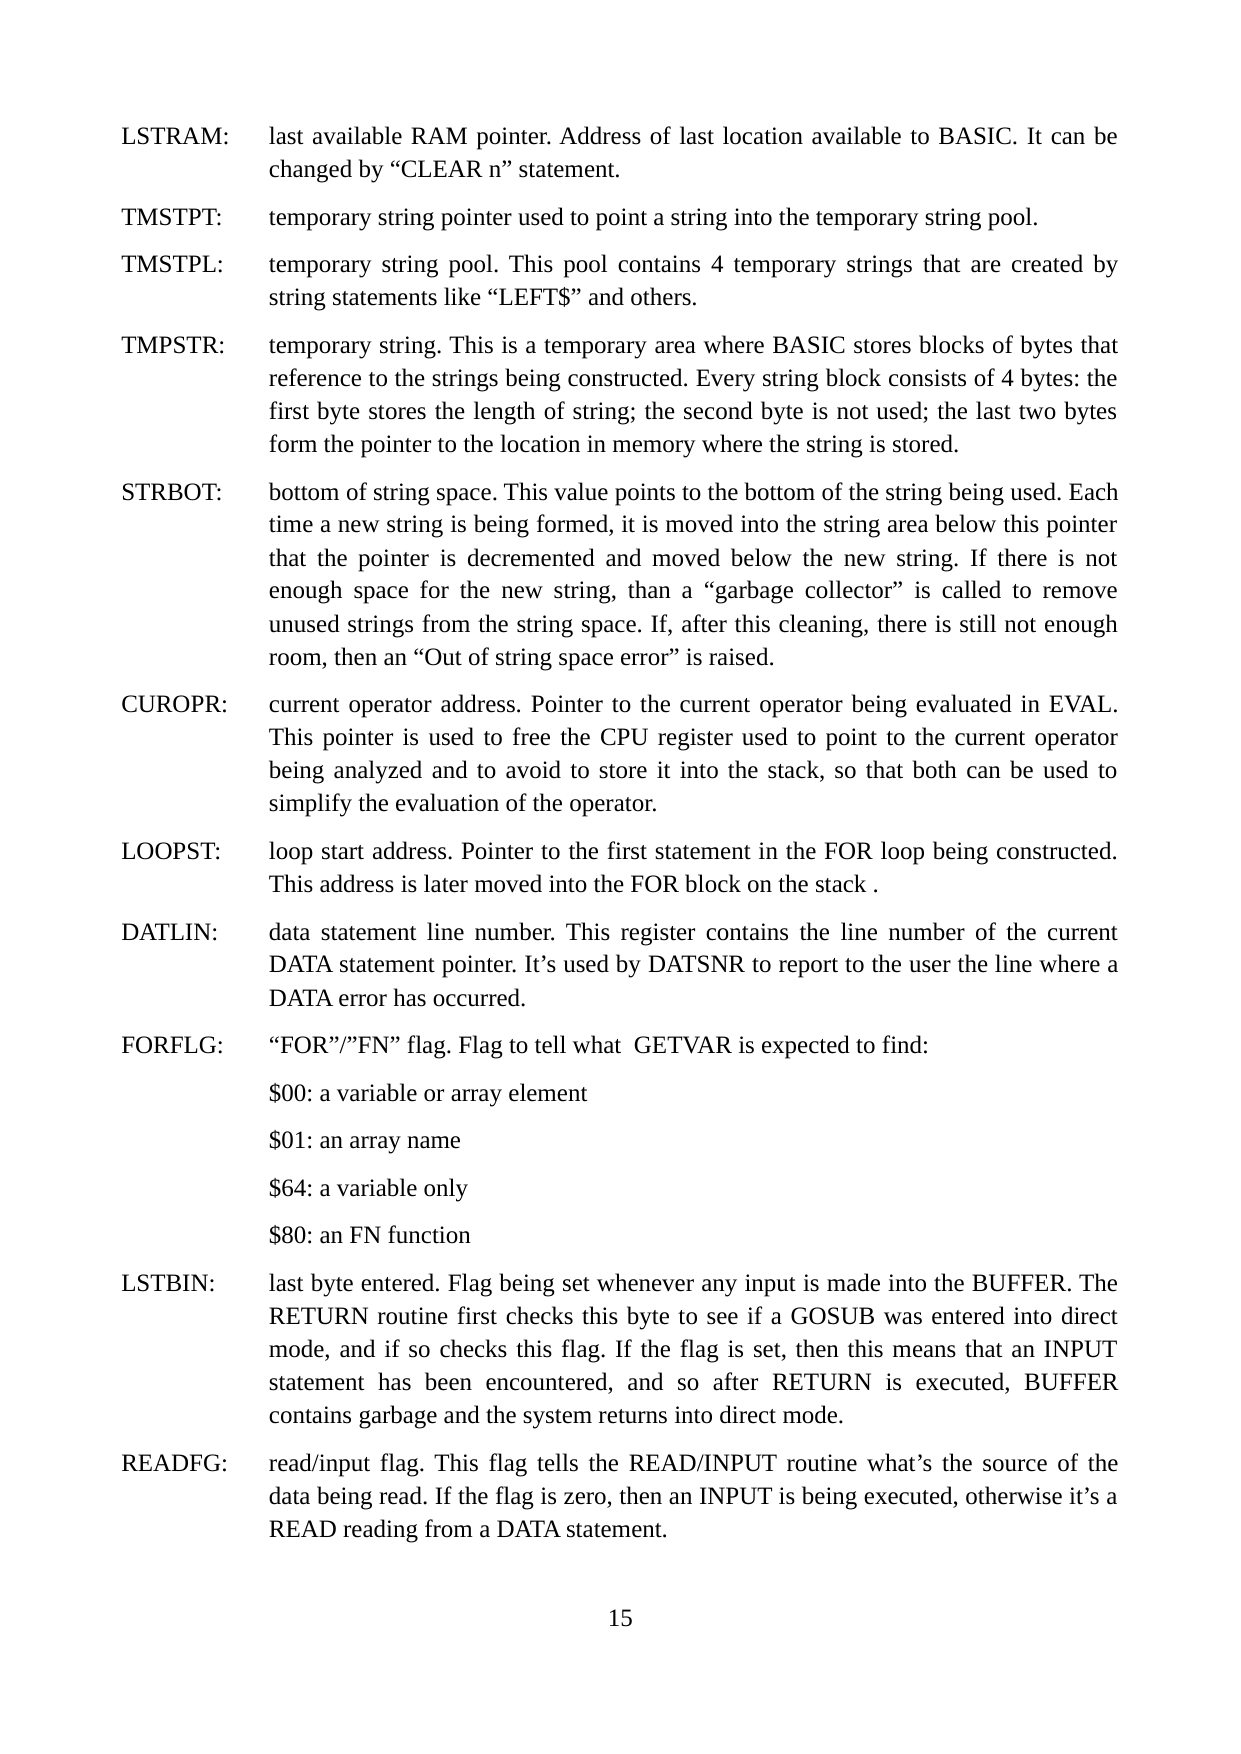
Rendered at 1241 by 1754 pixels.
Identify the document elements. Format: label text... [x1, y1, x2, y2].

text $01: an array name [121, 1125, 1119, 1154]
text $80: an FN function [121, 1221, 1119, 1249]
text TMPSTR: temporary string. This is a temporary area where BASIC stores blocks of bytes that reference to the strings being constructed. Every string block consists of 4 bytes: the first byte stores the length of string; the second byte is not used; the last two bytes form the pointer to the location in memory where the string is stored. [121, 330, 1119, 458]
text FORFLG: “FOR”/”FN” flag. Flag to tell what GETVAR is expected to find: [121, 1030, 1119, 1059]
text LSTBIN: last byte entered. Flag being set whenever any input is made into the BUFFER. The RETURN routine first checks this byte to see if a GOSUB was entered into direct mode, and if so checks this flag. If the flag is set, then this means that an INPUT statement has been encountered, and so after RETURN is executed, BUFFER contains garbage and the system returns into direct mode. [121, 1268, 1119, 1429]
text STRBOT: bottom of string space. This value points to the bottom of the string being used. Each time a new string is being formed, it is moved into the string area below this pointer that the pointer is decremented and moved below the new string. If there is not enough space for the new string, than a “garbage collector” is called to remove unused strings from the string space. If, after this cleaning, there is still not enough room, then an “Out of string space error” is raised. [121, 477, 1119, 670]
text $00: a variable or array element [121, 1078, 1119, 1107]
text $64: a variable only [121, 1173, 1119, 1202]
text TMSTPL: temporary string pool. This pool contains 4 temporary strings that are created by string statements like “LEFT$” and others. [121, 249, 1119, 311]
text CUROPR: current operator address. Pointer to the current operator being evaluated in EVAL. This pointer is used to free the CPU register used to point to the current operator being analyzed and to avoid to store it into the stack, so that both can be used to simplify the evaluation of the operator. [121, 689, 1119, 817]
text TMSTPT: temporary string pointer used to point a string into the temporary string pool. [121, 202, 1119, 230]
text DATLIN: data statement line number. This register contains the line number of the current DATA statement pointer. It’s used by DATSNR to report to the user the line where a DATA error has occurred. [121, 917, 1119, 1011]
text LSTRAM: last available RAM pointer. Address of last location available to BASIC. It can be changed by “CLEAR n” statement. [121, 121, 1119, 183]
text LOOPST: loop start address. Pointer to the first statement in the FOR loop being constructed. This address is later moved into the FOR block on the stack . [121, 836, 1119, 898]
text READFG: read/input flag. This flag tells the READ/INPUT routine what’s the source of the data being read. If the flag is zero, then an INPUT is being executed, otherwise it’s a READ reading from a DATA statement. [121, 1448, 1119, 1543]
